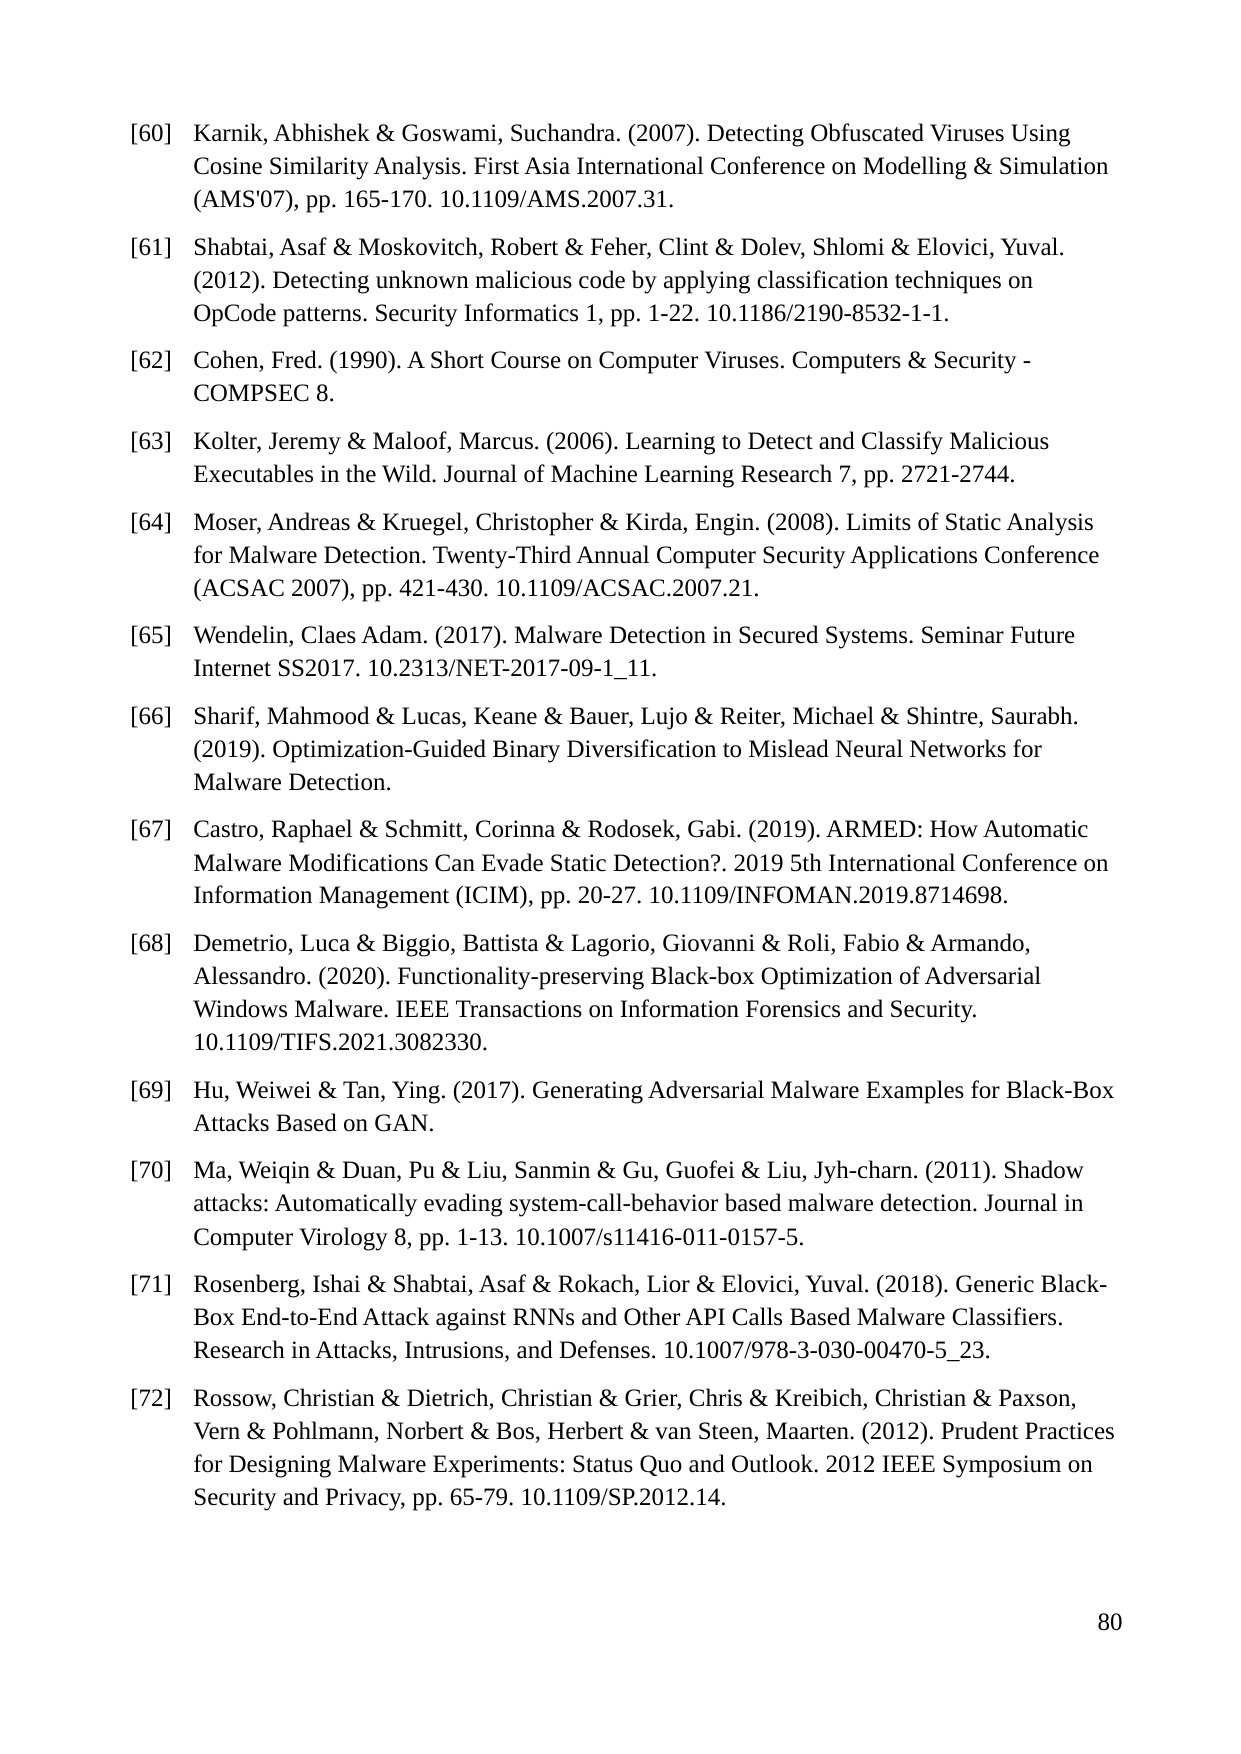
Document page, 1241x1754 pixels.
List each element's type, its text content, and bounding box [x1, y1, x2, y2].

list Moser, Andreas & Kruegel, Christopher & Kirda, Engin. (2008). Limits of Static Analysis for Malware Detection. Twenty-Third Annual Computer Security Applications Conference (ACSAC 2007), pp. 421-430. 10.1109/ACSAC.2007.21. [130, 507, 1122, 601]
list Wendelin, Claes Adam. (2017). Malware Detection in Secured Systems. Seminar Future Internet SS2017. 10.2313/NET-2017-09-1_11. [130, 620, 1122, 682]
list Ma, Weiqin & Duan, Pu & Liu, Sanmin & Gu, Guofei & Liu, Jyh-charn. (2011). Shadow attacks: Automatically evading system-call-behavior based malware detection. Journal in Computer Virology 8, pp. 1-13. 10.1007/s11416-011-0157-5. [130, 1156, 1122, 1250]
list Karnik, Abhishek & Goswami, Suchandra. (2007). Detecting Obfuscated Viruses Using Cosine Similarity Analysis. First Asia International Conference on Modelling & Simulation (AMS'07), pp. 165-170. 10.1109/AMS.2007.31. [130, 118, 1122, 213]
list Shabtai, Asaf & Moskovitch, Robert & Feher, Clint & Dolev, Shlomi & Elovici, Yuval. (2012). Detecting unknown malicious code by applying classification techniques on OpCode patterns. Security Informatics 1, pp. 1-22. 10.1186/2190-8532-1-1. [130, 232, 1122, 327]
list Hu, Weiwei & Tan, Ying. (2017). Generating Adversarial Malware Examples for Black-Box Attacks Based on GAN. [130, 1075, 1122, 1137]
list Rossow, Christian & Dietrich, Christian & Grier, Chris & Kreibich, Christian & Paxson, Vern & Pohlmann, Norbert & Bos, Herbert & van Steen, Maarten. (2012). Prudent Practices for Designing Malware Experiments: Status Quo and Outlook. 2012 IEEE Symposium on Security and Privacy, pp. 65-79. 10.1109/SP.2012.14. [130, 1383, 1122, 1511]
list Rosenberg, Ishai & Shabtai, Asaf & Rokach, Lior & Elovici, Yuval. (2018). Generic Black-Box End-to-End Attack against RNNs and Other API Calls Based Malware Classifiers. Research in Attacks, Intrusions, and Defenses. 10.1007/978-3-030-00470-5_23. [130, 1269, 1122, 1364]
list Demetrio, Luca & Biggio, Battista & Lagorio, Giovanni & Roli, Fabio & Armando, Alessandro. (2020). Functionality-preserving Black-box Optimization of Adversarial Windows Malware. IEEE Transactions on Information Forensics and Security. 10.1109/TIFS.2021.3082330. [130, 928, 1122, 1056]
list Sharif, Mahmood & Lucas, Keane & Bauer, Lujo & Reiter, Michael & Shintre, Saurabh. (2019). Optimization-Guided Binary Diversification to Mislead Neural Networks for Malware Detection. [130, 701, 1122, 796]
list Cohen, Fred. (1990). A Short Course on Computer Viruses. Computers & Security - COMPSEC 8. [130, 345, 1122, 407]
list Kolter, Jeremy & Maloof, Marcus. (2006). Learning to Detect and Classify Malicious Executables in the Wild. Journal of Machine Learning Research 7, pp. 2721-2744. [130, 426, 1122, 488]
list Castro, Raphael & Schmitt, Corinna & Rodosek, Gabi. (2019). ARMED: How Automatic Malware Modifications Can Evade Static Detection?. 2019 5th International Conference on Information Management (ICIM), pp. 20-27. 10.1109/INFOMAN.2019.8714698. [130, 814, 1122, 909]
